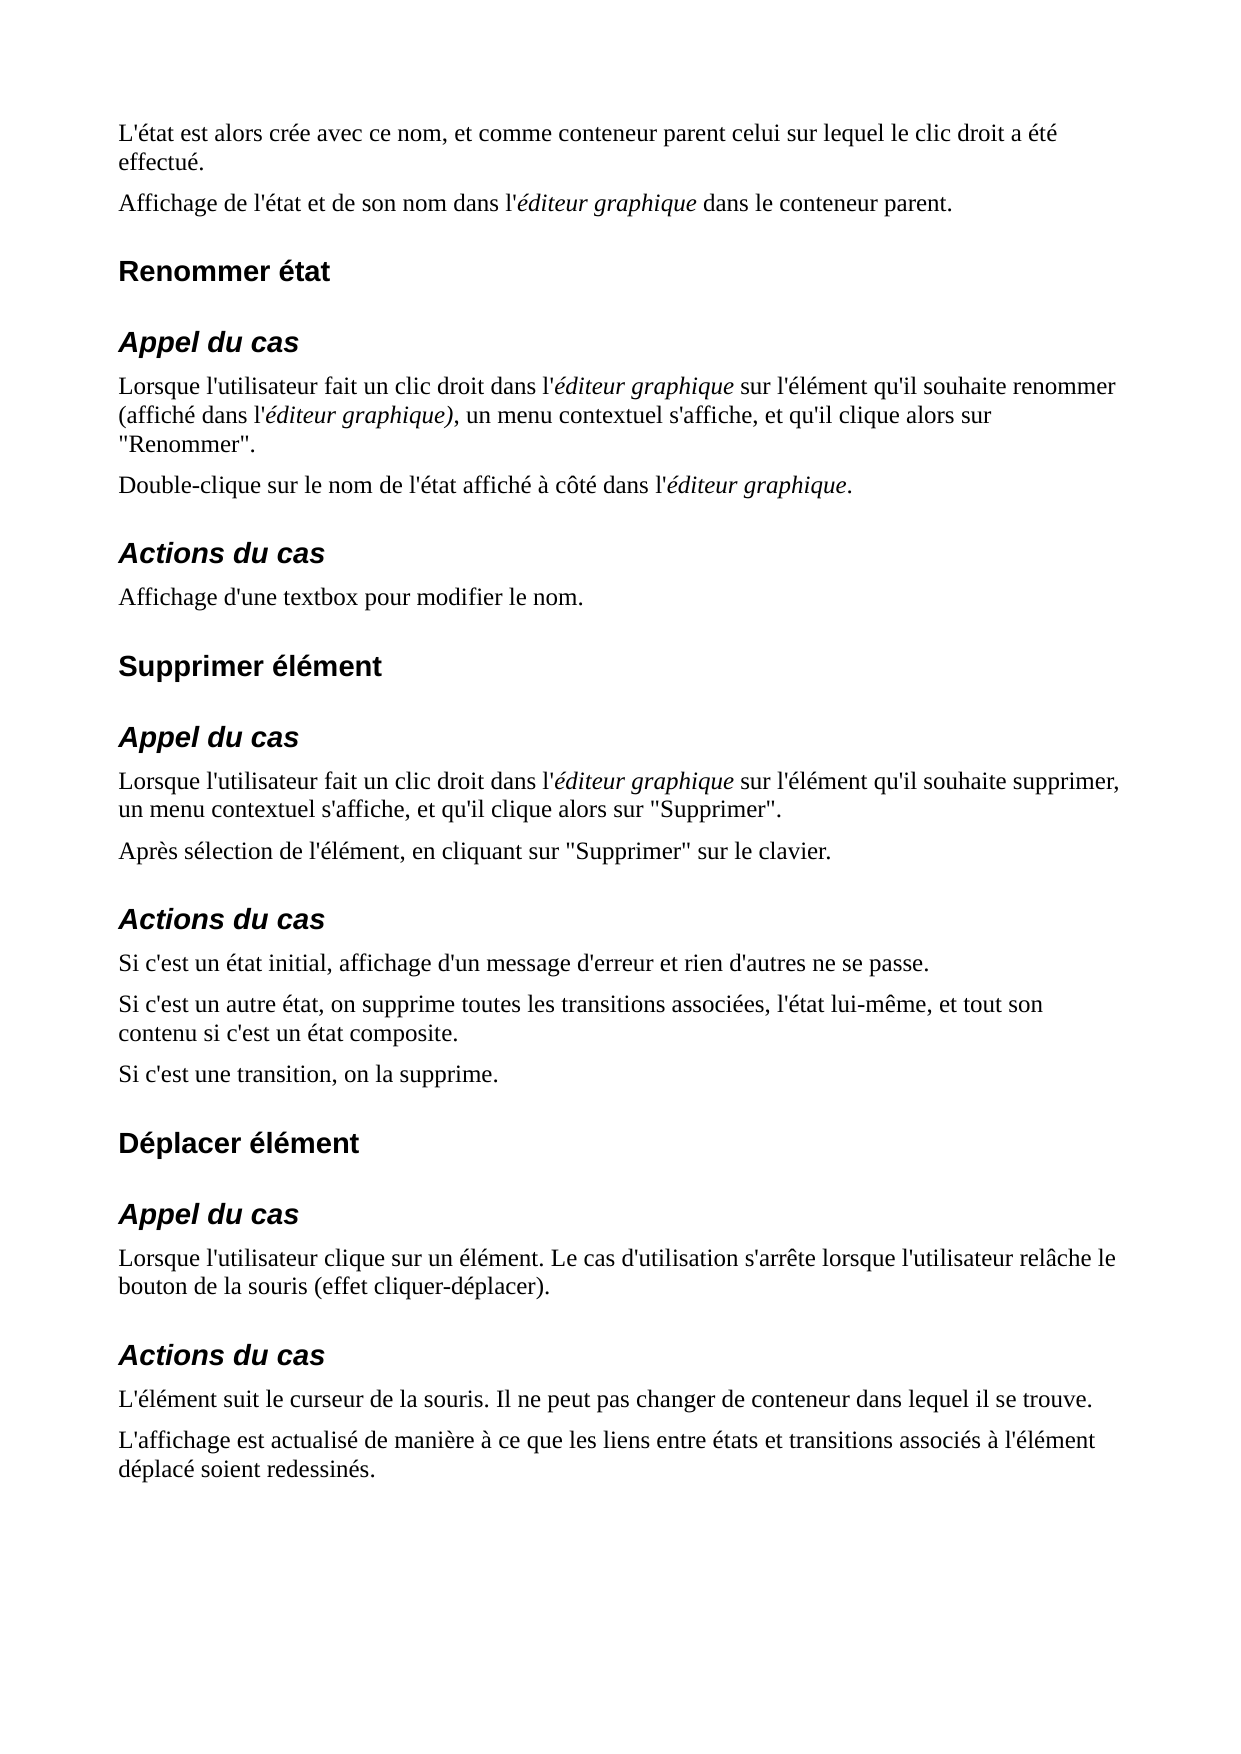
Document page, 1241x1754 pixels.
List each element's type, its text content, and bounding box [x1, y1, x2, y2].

subtitle Renommer état [118, 254, 1122, 288]
text Double-clique sur le nom de l'état affiché à côté dans l'éditeur graphique. [118, 470, 1122, 499]
subtitle Déplacer élément [118, 1126, 1122, 1159]
subtitle Actions du cas [118, 1338, 1122, 1371]
subtitle Appel du cas [118, 720, 1122, 753]
text Si c'est un autre état, on supprime toutes les transitions associées, l'état lui-même, et tout son contenu si c'est un état composite. [118, 989, 1122, 1047]
text Lorsque l'utilisateur fait un clic droit dans l'éditeur graphique sur l'élément qu'il souhaite renommer (affiché dans l'éditeur graphique), un menu contextuel s'affiche, et qu'il clique alors sur "Renommer". [118, 371, 1122, 458]
text Lorsque l'utilisateur fait un clic droit dans l'éditeur graphique sur l'élément qu'il souhaite supprimer, un menu contextuel s'affiche, et qu'il clique alors sur "Supprimer". [118, 766, 1122, 823]
text Si c'est une transition, on la supprime. [118, 1059, 1122, 1088]
text L'élément suit le curseur de la souris. Il ne peut pas changer de conteneur dans lequel il se trouve. [118, 1384, 1122, 1412]
subtitle Actions du cas [118, 902, 1122, 936]
text Si c'est un état initial, affichage d'un message d'erreur et rien d'autres ne se passe. [118, 948, 1122, 977]
text Après sélection de l'élément, en cliquant sur "Supprimer" sur le clavier. [118, 836, 1122, 864]
text Lorsque l'utilisateur clique sur un élément. Le cas d'utilisation s'arrête lorsque l'utilisateur relâche le bouton de la souris (effet cliquer-déplacer). [118, 1243, 1122, 1300]
subtitle Appel du cas [118, 1197, 1122, 1230]
text L'état est alors crée avec ce nom, et comme conteneur parent celui sur lequel le clic droit a été effectué. [118, 118, 1122, 176]
text L'affichage est actualisé de manière à ce que les liens entre états et transitions associés à l'élément déplacé soient redessinés. [118, 1425, 1122, 1482]
subtitle Appel du cas [118, 325, 1122, 359]
subtitle Supprimer élément [118, 649, 1122, 682]
text Affichage d'une textbox pour modifier le nom. [118, 582, 1122, 611]
text Affichage de l'état et de son nom dans l'éditeur graphique dans le conteneur parent. [118, 188, 1122, 217]
subtitle Actions du cas [118, 536, 1122, 570]
